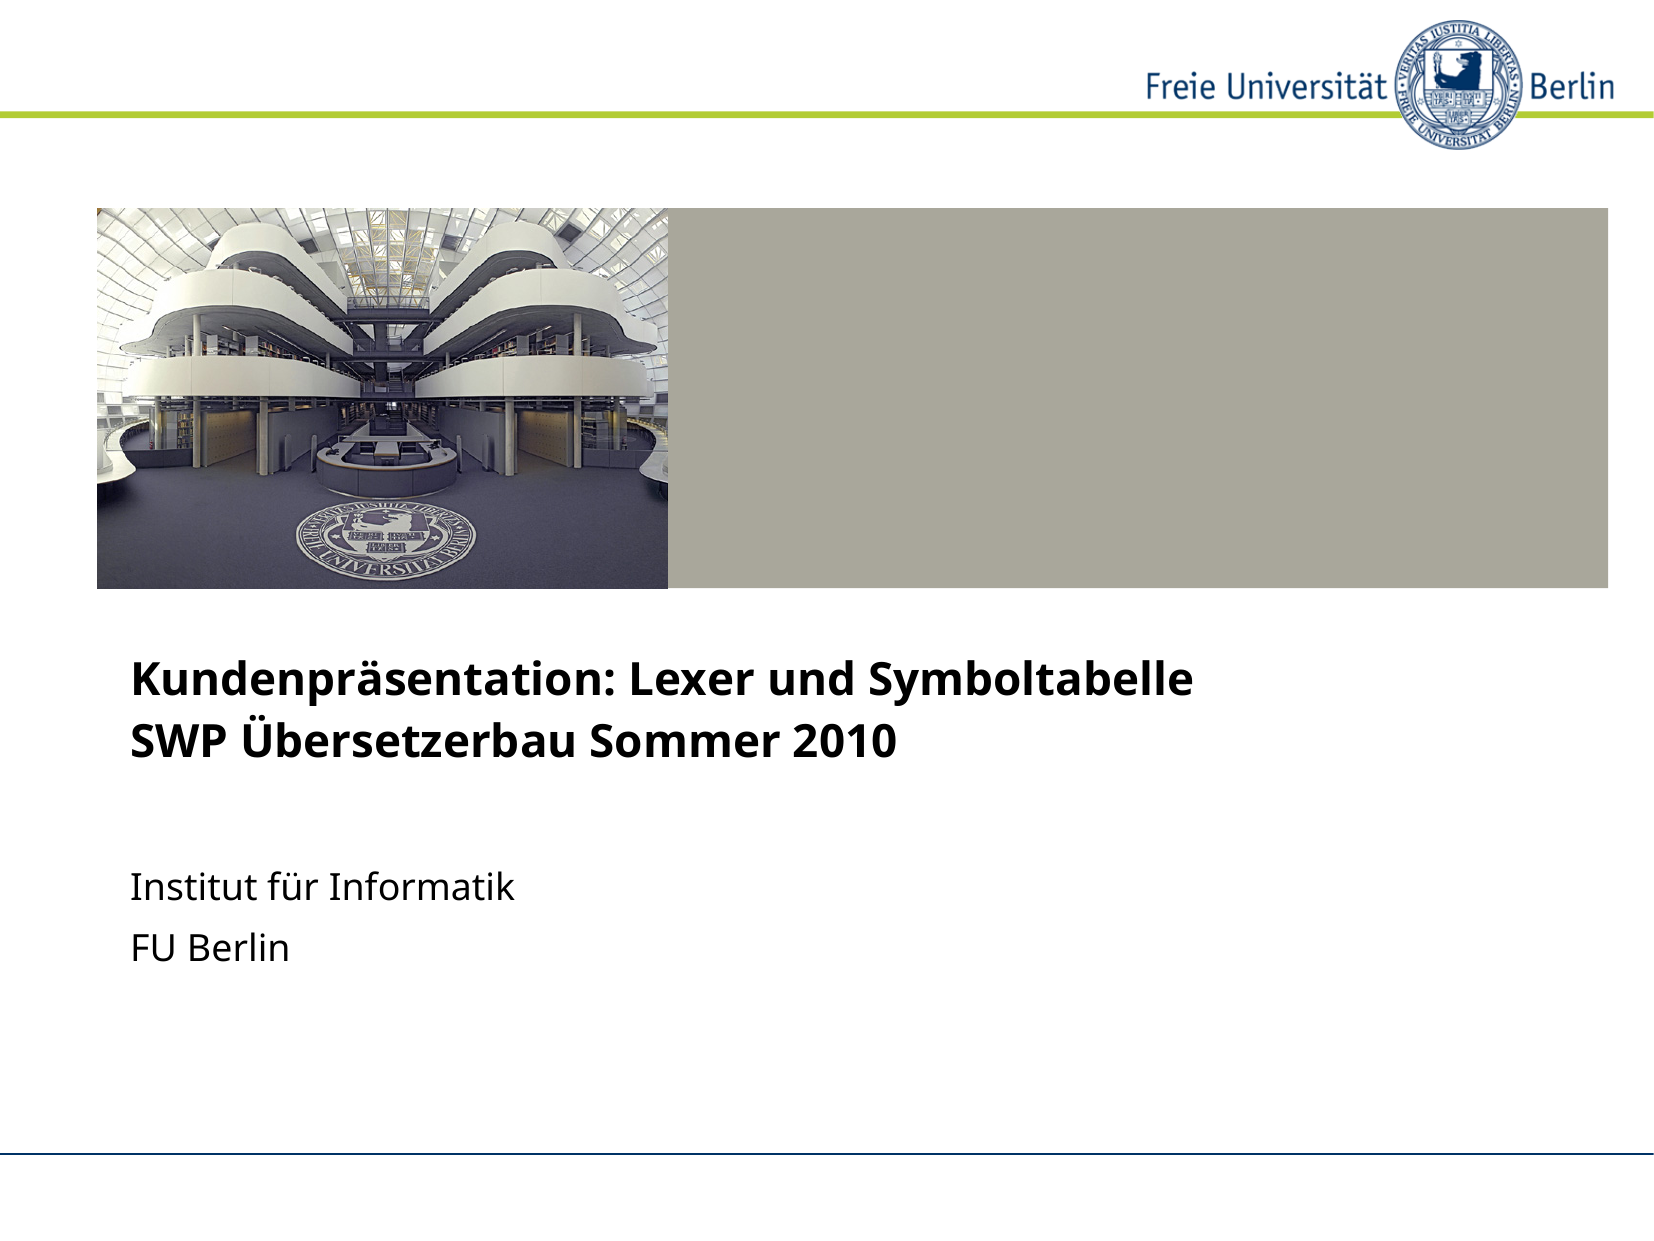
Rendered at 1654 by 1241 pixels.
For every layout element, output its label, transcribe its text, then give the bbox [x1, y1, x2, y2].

text_box [668, 208, 1609, 589]
subtitle Institut für Informatik FU Berlin [130, 770, 1433, 1053]
title Kundenpräsentation: Lexer und Symboltabelle SWP Übersetzerbau Sommer 2010 [130, 632, 1361, 770]
picture [1139, 20, 1620, 151]
picture [97, 208, 668, 589]
